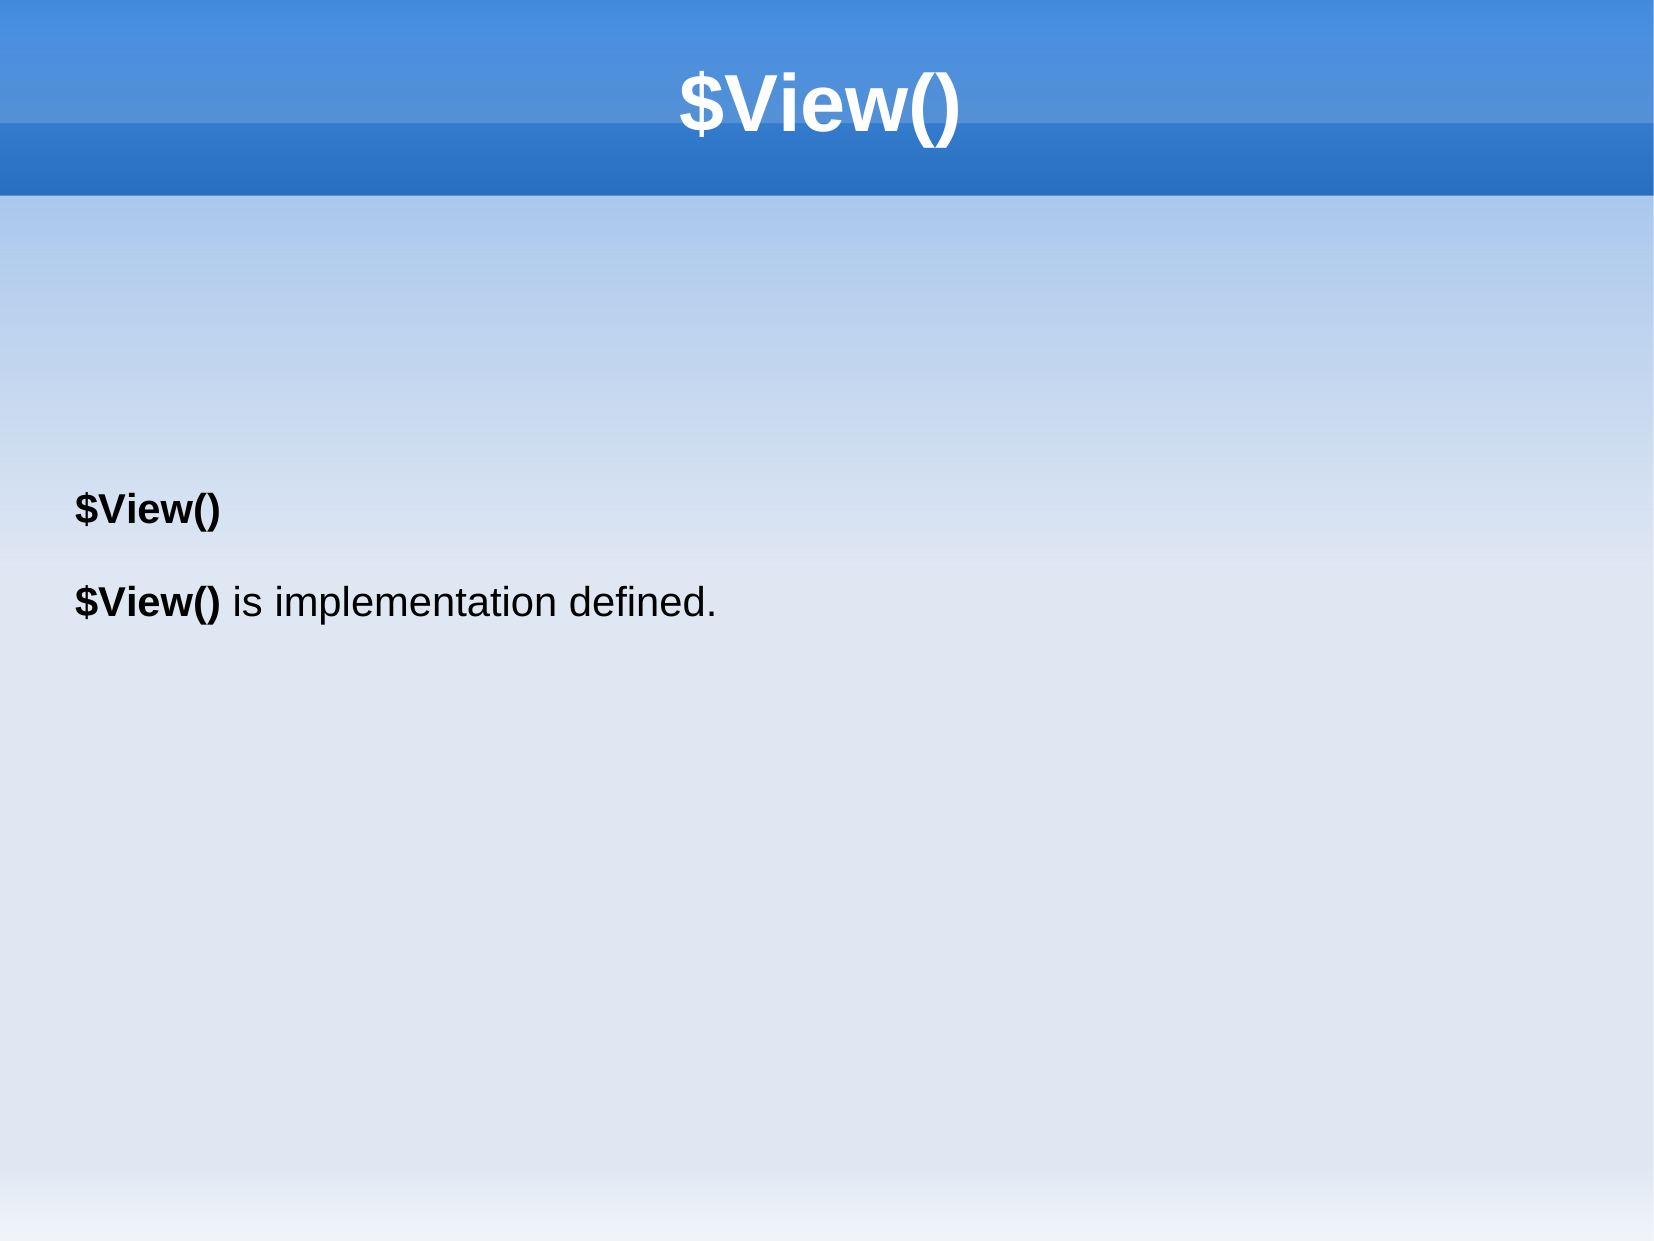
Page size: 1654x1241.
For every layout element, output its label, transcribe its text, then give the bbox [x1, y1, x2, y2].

picture [0, 0, 1654, 1241]
title $View() [76, 0, 1565, 208]
list $View() $View() is implementation defined. [75, 300, 1564, 1119]
